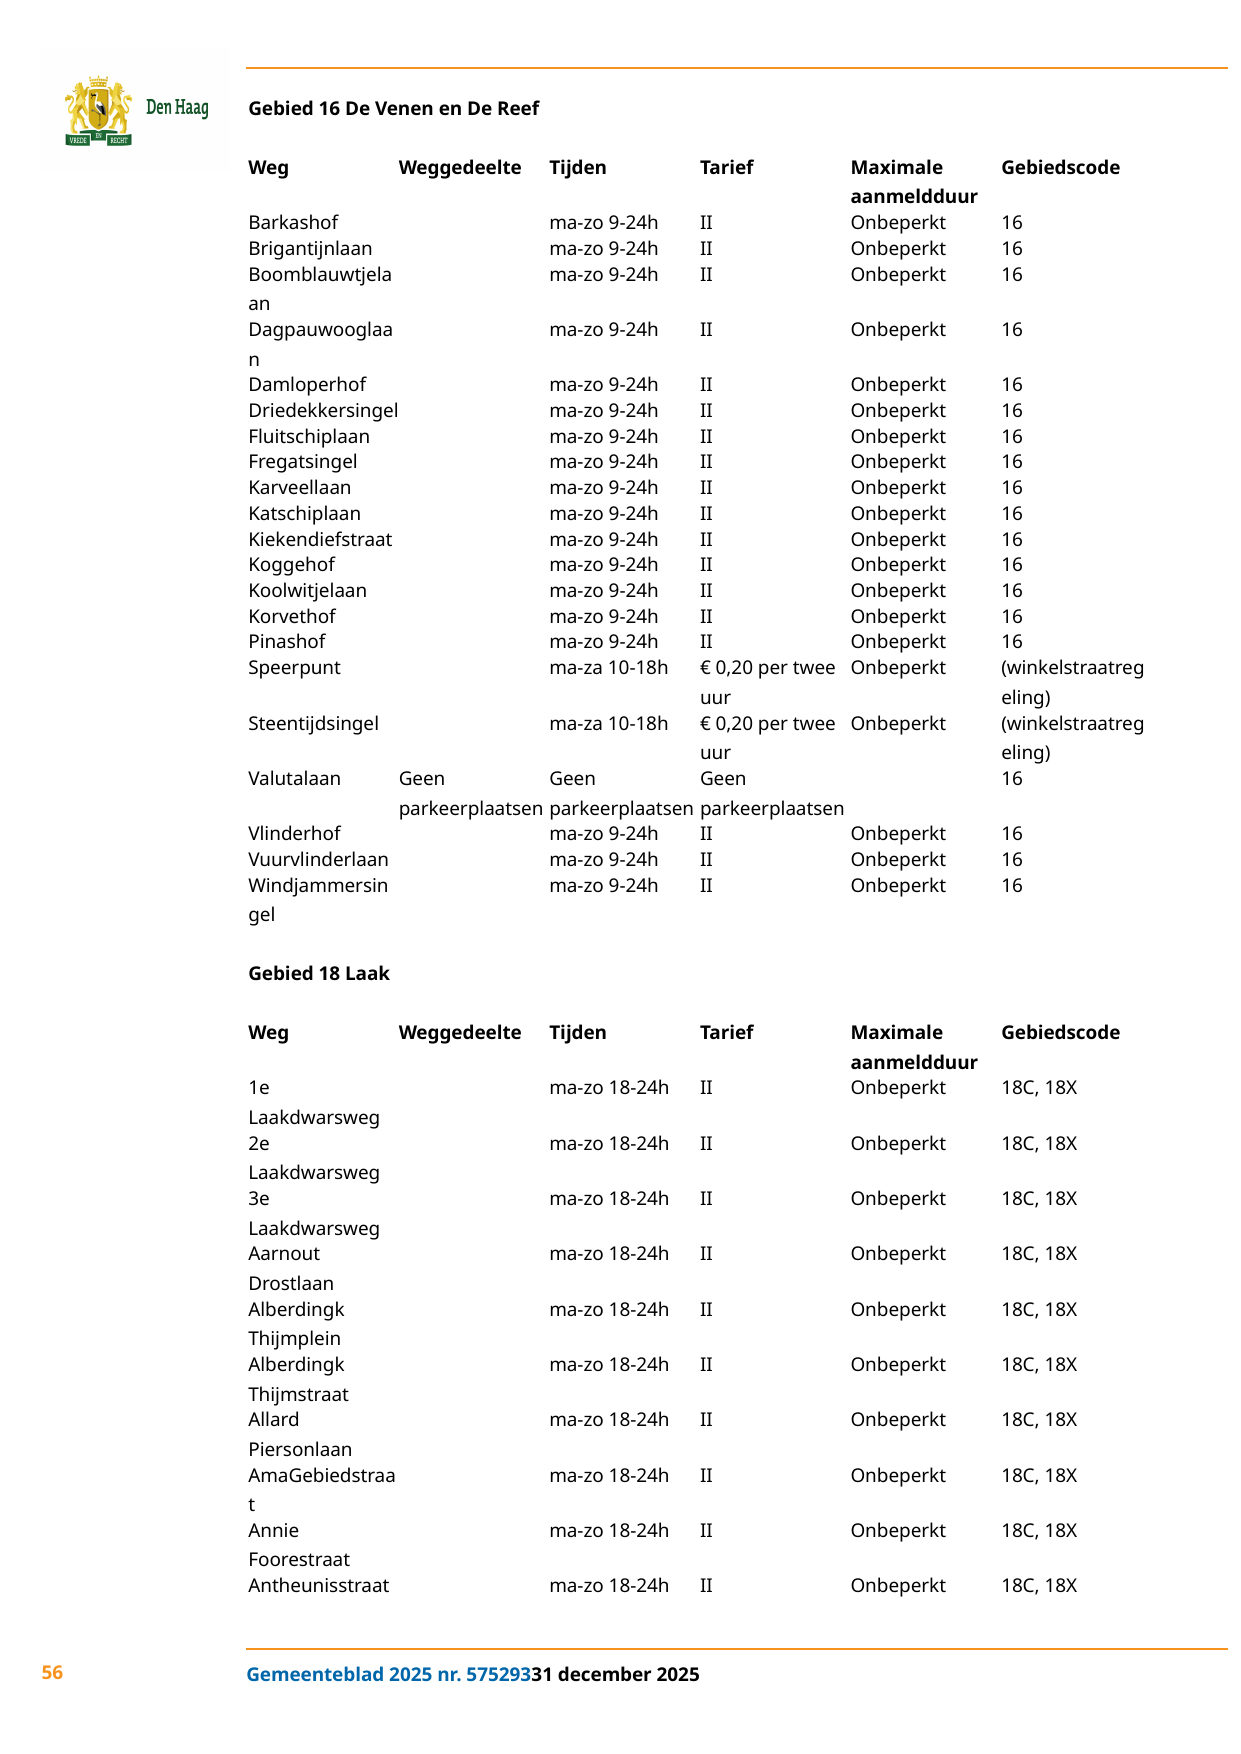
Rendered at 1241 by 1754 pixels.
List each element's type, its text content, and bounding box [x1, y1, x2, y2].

table_cell Barkashof [248, 209, 398, 235]
table_cell ma-zo 9-24h [549, 371, 700, 397]
table_cell [399, 820, 549, 846]
table_cell [399, 449, 549, 474]
table_cell 16 [1001, 872, 1152, 927]
table_cell 16 [1001, 316, 1152, 371]
table_cell II [700, 474, 850, 500]
table_cell Onbeperkt [850, 655, 1001, 710]
table_cell ma-zo 9-24h [549, 629, 700, 654]
table_cell Driedekkersingel [248, 397, 398, 423]
table_cell ma-zo 9-24h [549, 209, 700, 235]
table_cell Onbeperkt [850, 1130, 1001, 1185]
table_cell Onbeperkt [850, 1406, 1001, 1462]
table_cell (winkelstraatregeling) [1001, 710, 1152, 765]
table_cell 18C, 18X [1001, 1241, 1152, 1296]
table_cell 18C, 18X [1001, 1296, 1152, 1351]
table_cell Geen parkeerplaatsen [399, 765, 549, 820]
table_cell 16 [1001, 552, 1152, 577]
table_cell ma-zo 18-24h [549, 1075, 700, 1130]
table_cell 16 [1001, 820, 1152, 846]
table_cell 18C, 18X [1001, 1185, 1152, 1241]
table_cell 16 [1001, 423, 1152, 449]
table_header Tijden [549, 1019, 700, 1074]
table_cell ma-zo 18-24h [549, 1296, 700, 1351]
table_cell [399, 1130, 549, 1185]
table_cell Fluitschiplaan [248, 423, 398, 449]
table_cell 16 [1001, 371, 1152, 397]
table_cell Onbeperkt [850, 449, 1001, 474]
table_cell [399, 710, 549, 765]
table_cell 16 [1001, 474, 1152, 500]
table_cell II [700, 1241, 850, 1296]
table_cell ma-zo 9-24h [549, 316, 700, 371]
table_cell ma-zo 9-24h [549, 603, 700, 629]
table_cell Boomblauwtjelaan [248, 261, 398, 316]
table_cell 2e Laakdwarsweg [248, 1130, 398, 1185]
table_cell Vlinderhof [248, 820, 398, 846]
table_header Weggedeelte [399, 1019, 549, 1074]
table_cell Onbeperkt [850, 1185, 1001, 1241]
table_cell ma-zo 18-24h [549, 1517, 700, 1572]
table_cell II [700, 209, 850, 235]
table_cell [399, 577, 549, 603]
table_cell AmaGebiedstraat [248, 1462, 398, 1517]
table_cell Fregatsingel [248, 449, 398, 474]
table_cell Onbeperkt [850, 526, 1001, 552]
table_cell [399, 261, 549, 316]
table_cell II [700, 846, 850, 872]
table_cell Pinashof [248, 629, 398, 654]
table_cell Onbeperkt [850, 1296, 1001, 1351]
table_header Weggedeelte [399, 154, 549, 209]
table_cell [399, 1075, 549, 1130]
table_cell 16 [1001, 765, 1152, 820]
table_cell Aarnout Drostlaan [248, 1241, 398, 1296]
table_cell ma-zo 18-24h [549, 1462, 700, 1517]
table_cell Onbeperkt [850, 710, 1001, 765]
table_cell [399, 1517, 549, 1572]
table_cell Onbeperkt [850, 1573, 1001, 1598]
table_cell Onbeperkt [850, 552, 1001, 577]
table_cell Karveellaan [248, 474, 398, 500]
table_cell Alberdingk Thijmplein [248, 1296, 398, 1351]
table_cell Koolwitjelaan [248, 577, 398, 603]
table_cell [399, 474, 549, 500]
table_cell Geen parkeerplaatsen [700, 765, 850, 820]
table_cell ma-zo 9-24h [549, 397, 700, 423]
table_cell ma-zo 9-24h [549, 872, 700, 927]
table_cell Onbeperkt [850, 1462, 1001, 1517]
table_header Weg [248, 1019, 398, 1074]
table_cell Korvethof [248, 603, 398, 629]
table_cell ma-zo 9-24h [549, 526, 700, 552]
table_header Tarief [700, 1019, 850, 1074]
table_cell 16 [1001, 449, 1152, 474]
table_header Gebiedscode [1001, 154, 1152, 209]
table_cell II [700, 500, 850, 526]
table_cell ma-zo 9-24h [549, 500, 700, 526]
table_cell Onbeperkt [850, 500, 1001, 526]
table_cell [399, 1406, 549, 1462]
table_cell [399, 397, 549, 423]
table_cell [399, 423, 549, 449]
table_cell 16 [1001, 846, 1152, 872]
table_header Gebiedscode [1001, 1019, 1152, 1074]
table_cell Onbeperkt [850, 820, 1001, 846]
text Gebied 16 De Venen en De Reef [248, 95, 1152, 121]
table_cell 18C, 18X [1001, 1573, 1152, 1598]
table_cell 16 [1001, 261, 1152, 316]
table_cell Windjammersingel [248, 872, 398, 927]
table_cell Onbeperkt [850, 1351, 1001, 1406]
table_cell Alberdingk Thijmstraat [248, 1351, 398, 1406]
table_cell [399, 371, 549, 397]
table_cell II [700, 1517, 850, 1572]
table_cell [399, 1573, 549, 1598]
table_cell [399, 655, 549, 710]
table_cell Speerpunt [248, 655, 398, 710]
table_cell Dagpauwooglaan [248, 316, 398, 371]
table_cell Onbeperkt [850, 316, 1001, 371]
table_cell Annie Foorestraat [248, 1517, 398, 1572]
table_cell Onbeperkt [850, 209, 1001, 235]
table_cell € 0,20 per twee uur [700, 710, 850, 765]
picture [41, 47, 231, 172]
table_cell ma-za 10-18h [549, 710, 700, 765]
table_cell ma-za 10-18h [549, 655, 700, 710]
table_cell 16 [1001, 235, 1152, 261]
table_cell Onbeperkt [850, 423, 1001, 449]
text Gebied 18 Laak [248, 960, 1152, 986]
table_cell Kiekendiefstraat [248, 526, 398, 552]
table_cell Steentijdsingel [248, 710, 398, 765]
table_cell Vuurvlinderlaan [248, 846, 398, 872]
table_cell € 0,20 per twee uur [700, 655, 850, 710]
table_cell [399, 603, 549, 629]
table_cell II [700, 316, 850, 371]
table_cell II [700, 577, 850, 603]
table_cell II [700, 1296, 850, 1351]
table_cell ma-zo 18-24h [549, 1406, 700, 1462]
table_cell [399, 1241, 549, 1296]
table_cell [399, 526, 549, 552]
table_cell ma-zo 9-24h [549, 261, 700, 316]
table_cell II [700, 371, 850, 397]
table_cell ma-zo 18-24h [549, 1351, 700, 1406]
table_cell [399, 316, 549, 371]
table_cell 18C, 18X [1001, 1517, 1152, 1572]
table_cell [399, 209, 549, 235]
table_cell (winkelstraatregeling) [1001, 655, 1152, 710]
table_cell 16 [1001, 577, 1152, 603]
table_cell 1e Laakdwarsweg [248, 1075, 398, 1130]
table_cell Onbeperkt [850, 235, 1001, 261]
table_cell [399, 552, 549, 577]
table_cell 16 [1001, 526, 1152, 552]
table_cell ma-zo 9-24h [549, 235, 700, 261]
table_cell 16 [1001, 629, 1152, 654]
table_cell 18C, 18X [1001, 1130, 1152, 1185]
table_header Weg [248, 154, 398, 209]
table_cell II [700, 820, 850, 846]
table_cell ma-zo 18-24h [549, 1573, 700, 1598]
table_cell II [700, 872, 850, 927]
table_cell II [700, 552, 850, 577]
table_cell II [700, 1351, 850, 1406]
table_cell ma-zo 9-24h [549, 474, 700, 500]
table_header Maximale aanmeldduur [850, 1019, 1001, 1074]
table_cell Onbeperkt [850, 603, 1001, 629]
table_cell Geen parkeerplaatsen [549, 765, 700, 820]
table_cell ma-zo 9-24h [549, 846, 700, 872]
table_cell Katschiplaan [248, 500, 398, 526]
table_cell II [700, 1406, 850, 1462]
table_cell 18C, 18X [1001, 1462, 1152, 1517]
table_cell Onbeperkt [850, 872, 1001, 927]
table_cell 18C, 18X [1001, 1406, 1152, 1462]
table_cell 16 [1001, 397, 1152, 423]
table_cell Onbeperkt [850, 1075, 1001, 1130]
table_cell II [700, 1573, 850, 1598]
table_cell Onbeperkt [850, 629, 1001, 654]
table_cell [850, 765, 1001, 820]
table_cell Onbeperkt [850, 261, 1001, 316]
table_cell II [700, 1185, 850, 1241]
table_cell Onbeperkt [850, 371, 1001, 397]
table_cell II [700, 1075, 850, 1130]
table_cell ma-zo 9-24h [549, 449, 700, 474]
table_cell Brigantijnlaan [248, 235, 398, 261]
table_cell II [700, 526, 850, 552]
table_header Maximale aanmeldduur [850, 154, 1001, 209]
table_cell Koggehof [248, 552, 398, 577]
table_cell [399, 846, 549, 872]
table_cell Damloperhof [248, 371, 398, 397]
table_cell 16 [1001, 209, 1152, 235]
table_cell II [700, 1462, 850, 1517]
table_cell 16 [1001, 603, 1152, 629]
table_cell [399, 872, 549, 927]
table_cell ma-zo 9-24h [549, 423, 700, 449]
table_cell Onbeperkt [850, 1517, 1001, 1572]
table_cell II [700, 1130, 850, 1185]
table_cell [399, 1296, 549, 1351]
table_cell Antheunisstraat [248, 1573, 398, 1598]
table_cell II [700, 261, 850, 316]
table_cell [399, 1185, 549, 1241]
table_cell 18C, 18X [1001, 1351, 1152, 1406]
table_header Tarief [700, 154, 850, 209]
table_cell ma-zo 18-24h [549, 1185, 700, 1241]
table_header Tijden [549, 154, 700, 209]
table_cell Onbeperkt [850, 474, 1001, 500]
table_cell [399, 629, 549, 654]
table_cell ma-zo 18-24h [549, 1130, 700, 1185]
table_cell II [700, 397, 850, 423]
table_cell [399, 1351, 549, 1406]
table_cell ma-zo 9-24h [549, 552, 700, 577]
table_cell [399, 1462, 549, 1517]
table_cell ma-zo 9-24h [549, 577, 700, 603]
table_cell II [700, 235, 850, 261]
table_cell Onbeperkt [850, 397, 1001, 423]
table_cell Valutalaan [248, 765, 398, 820]
table_cell II [700, 423, 850, 449]
table_cell [399, 235, 549, 261]
table_cell 18C, 18X [1001, 1075, 1152, 1130]
table_cell ma-zo 18-24h [549, 1241, 700, 1296]
table_cell Onbeperkt [850, 1241, 1001, 1296]
table_cell II [700, 629, 850, 654]
table_cell [399, 500, 549, 526]
table_cell 16 [1001, 500, 1152, 526]
table_cell Onbeperkt [850, 577, 1001, 603]
table_cell Onbeperkt [850, 846, 1001, 872]
table_cell II [700, 603, 850, 629]
table_cell 3e Laakdwarsweg [248, 1185, 398, 1241]
table_cell Allard Piersonlaan [248, 1406, 398, 1462]
table_cell II [700, 449, 850, 474]
table_cell ma-zo 9-24h [549, 820, 700, 846]
